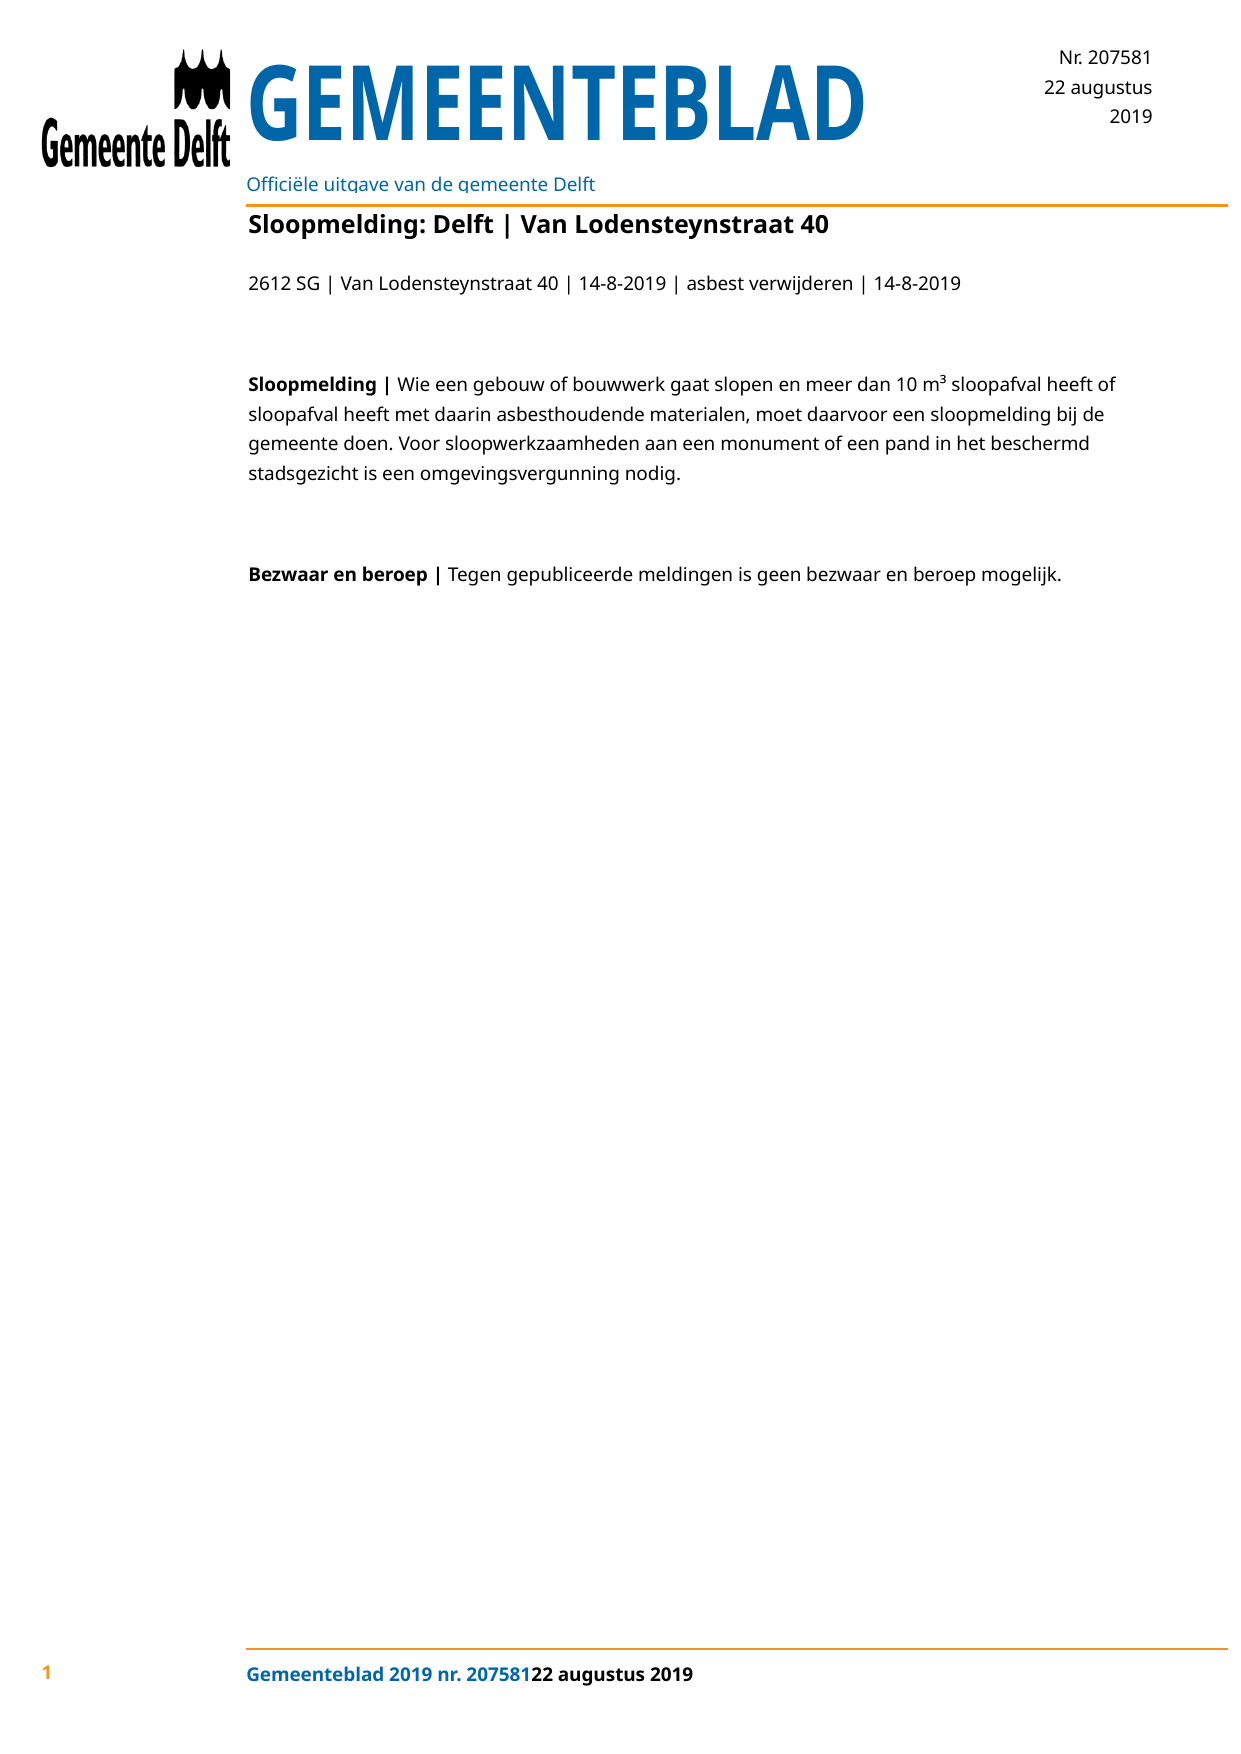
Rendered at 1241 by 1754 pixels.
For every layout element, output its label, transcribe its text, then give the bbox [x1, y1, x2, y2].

text 2612 SG | Van Lodensteynstraat 40 | 14-8-2019 | asbest verwijderen | 14-8-2019 [248, 270, 1152, 296]
text Sloopmelding | Wie een gebouw of bouwwerk gaat slopen en meer dan 10 m³ sloopafval heeft of sloopafval heeft met daarin asbesthoudende materialen, moet daarvoor een sloopmelding bij de gemeente doen. Voor sloopwerkzaamheden aan een monument of een pand in het beschermd stadsgezicht is een omgevingsvergunning nodig. [248, 371, 1152, 486]
text Sloopmelding: Delft | Van Lodensteynstraat 40 [248, 207, 1152, 241]
text Bezwaar en beroep | Tegen gepubliceerde meldingen is geen bezwaar en beroep mogelijk. [248, 561, 1152, 586]
picture [41, 47, 231, 172]
